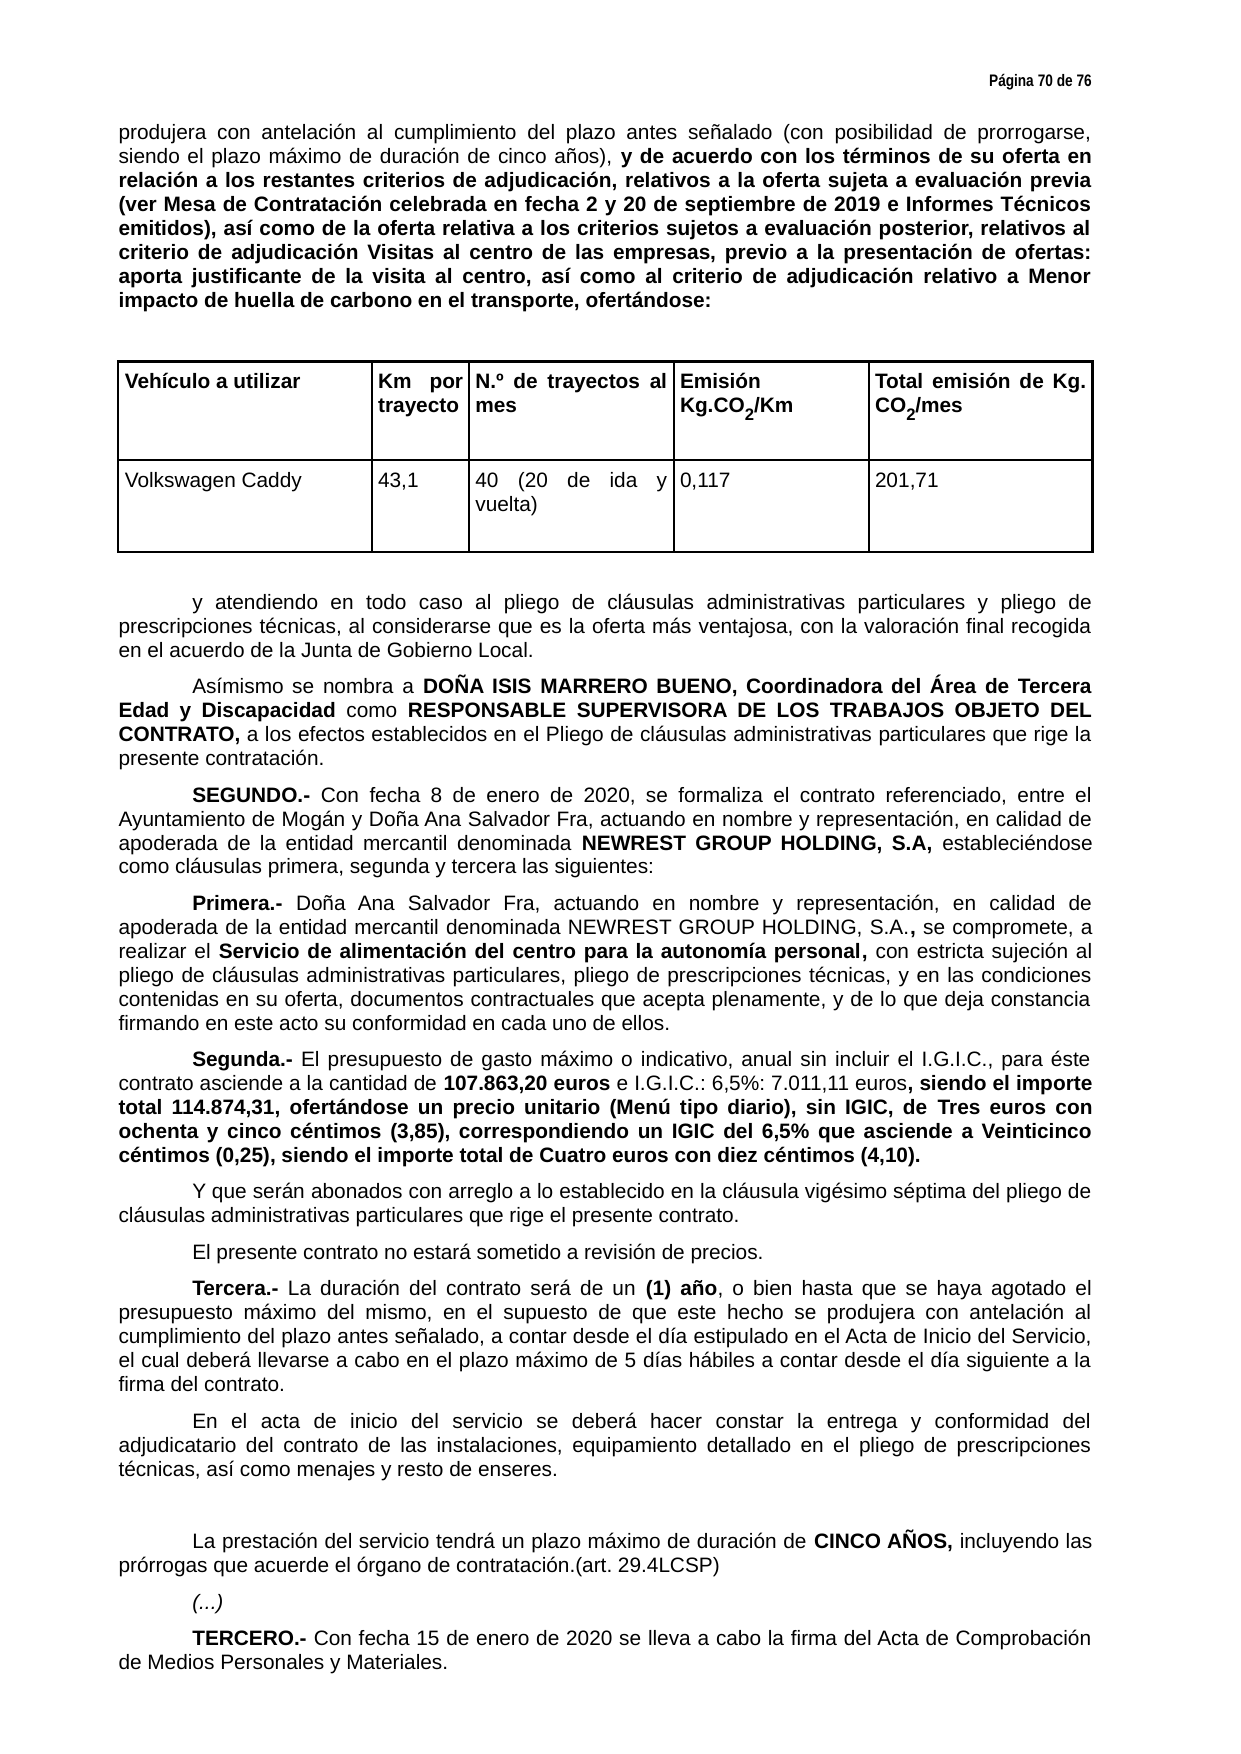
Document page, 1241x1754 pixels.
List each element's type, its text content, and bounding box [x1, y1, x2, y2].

table_header Km por trayecto [373, 363, 468, 459]
table_header Emisión Kg.CO2/Km [675, 363, 868, 459]
table_cell Volkswagen Caddy [119, 461, 371, 551]
text Tercera.- La duración del contrato será de un (1) año, o bien hasta que se haya agotado el presupuesto máximo del mismo, en el supuesto de que este hecho se produjera con antelación al cumplimiento del plazo antes señalado, a contar desde el día estipulado en el Acta de Inicio del Servicio, el cual deberá llevarse a cabo en el plazo máximo de 5 días hábiles a contar desde el día siguiente a la firma del contrato. [118, 1276, 1092, 1396]
text En el acta de inicio del servicio se deberá hacer constar la entrega y conformidad del adjudicatario del contrato de las instalaciones, equipamiento detallado en el pliego de prescripciones técnicas, así como menajes y resto de enseres. [118, 1408, 1092, 1480]
text Segunda.- El presupuesto de gasto máximo o indicativo, anual sin incluir el I.G.I.C., para éste contrato asciende a la cantidad de 107.863,20 euros e I.G.I.C.: 6,5%: 7.011,11 euros, siendo el importe total 114.874,31, ofertándose un precio unitario (Menú tipo diario), sin IGIC, de Tres euros con ochenta y cinco céntimos (3,85), correspondiendo un IGIC del 6,5% que asciende a Veinticinco céntimos (0,25), siendo el importe total de Cuatro euros con diez céntimos (4,10). [118, 1047, 1092, 1167]
text Y que serán abonados con arreglo a lo establecido en la cláusula vigésimo séptima del pliego de cláusulas administrativas particulares que rige el presente contrato. [118, 1179, 1092, 1227]
text y atendiendo en todo caso al pliego de cláusulas administrativas particulares y pliego de prescripciones técnicas, al considerarse que es la oferta más ventajosa, con la valoración final recogida en el acuerdo de la Junta de Gobierno Local. [118, 590, 1092, 662]
text TERCERO.- Con fecha 15 de enero de 2020 se lleva a cabo la firma del Acta de Comprobación de Medios Personales y Materiales. [118, 1626, 1092, 1674]
table_header Vehículo a utilizar [119, 363, 371, 459]
table_cell 43,1 [373, 461, 468, 551]
table_cell 201,71 [870, 461, 1091, 551]
text Primera.- Doña Ana Salvador Fra, actuando en nombre y representación, en calidad de apoderada de la entidad mercantil denominada NEWREST GROUP HOLDING, S.A., se compromete, a realizar el Servicio de alimentación del centro para la autonomía personal, con estricta sujeción al pliego de cláusulas administrativas particulares, pliego de prescripciones técnicas, y en las condiciones contenidas en su oferta, documentos contractuales que acepta plenamente, y de lo que deja constancia firmando en este acto su conformidad en cada uno de ellos. [118, 891, 1092, 1034]
text Asímismo se nombra a DOÑA ISIS MARRERO BUENO, Coordinadora del Área de Tercera Edad y Discapacidad como RESPONSABLE SUPERVISORA DE LOS TRABAJOS OBJETO DEL CONTRATO, a los efectos establecidos en el Pliego de cláusulas administrativas particulares que rige la presente contratación. [118, 674, 1092, 770]
table_cell 0,117 [675, 461, 868, 551]
text El presente contrato no estará sometido a revisión de precios. [118, 1240, 1092, 1264]
text (...) [118, 1590, 1092, 1614]
table_header Total emisión de Kg. CO2/mes [870, 363, 1091, 459]
table_header N.º de trayectos al mes [470, 363, 673, 459]
table_cell 40 (20 de ida y vuelta) [470, 461, 673, 551]
text SEGUNDO.- Con fecha 8 de enero de 2020, se formaliza el contrato referenciado, entre el Ayuntamiento de Mogán y Doña Ana Salvador Fra, actuando en nombre y representación, en calidad de apoderada de la entidad mercantil denominada NEWREST GROUP HOLDING, S.A, estableciéndose como cláusulas primera, segunda y tercera las siguientes: [118, 782, 1092, 878]
text produjera con antelación al cumplimiento del plazo antes señalado (con posibilidad de prorrogarse, siendo el plazo máximo de duración de cinco años), y de acuerdo con los términos de su oferta en relación a los restantes criterios de adjudicación, relativos a la oferta sujeta a evaluación previa (ver Mesa de Contratación celebrada en fecha 2 y 20 de septiembre de 2019 e Informes Técnicos emitidos), así como de la oferta relativa a los criterios sujetos a evaluación posterior, relativos al criterio de adjudicación Visitas al centro de las empresas, previo a la presentación de ofertas: aporta justificante de la visita al centro, así como al criterio de adjudicación relativo a Menor impacto de huella de carbono en el transporte, ofertándose: [118, 120, 1092, 311]
text La prestación del servicio tendrá un plazo máximo de duración de CINCO AÑOS, incluyendo las prórrogas que acuerde el órgano de contratación.(art. 29.4LCSP) [118, 1529, 1092, 1577]
